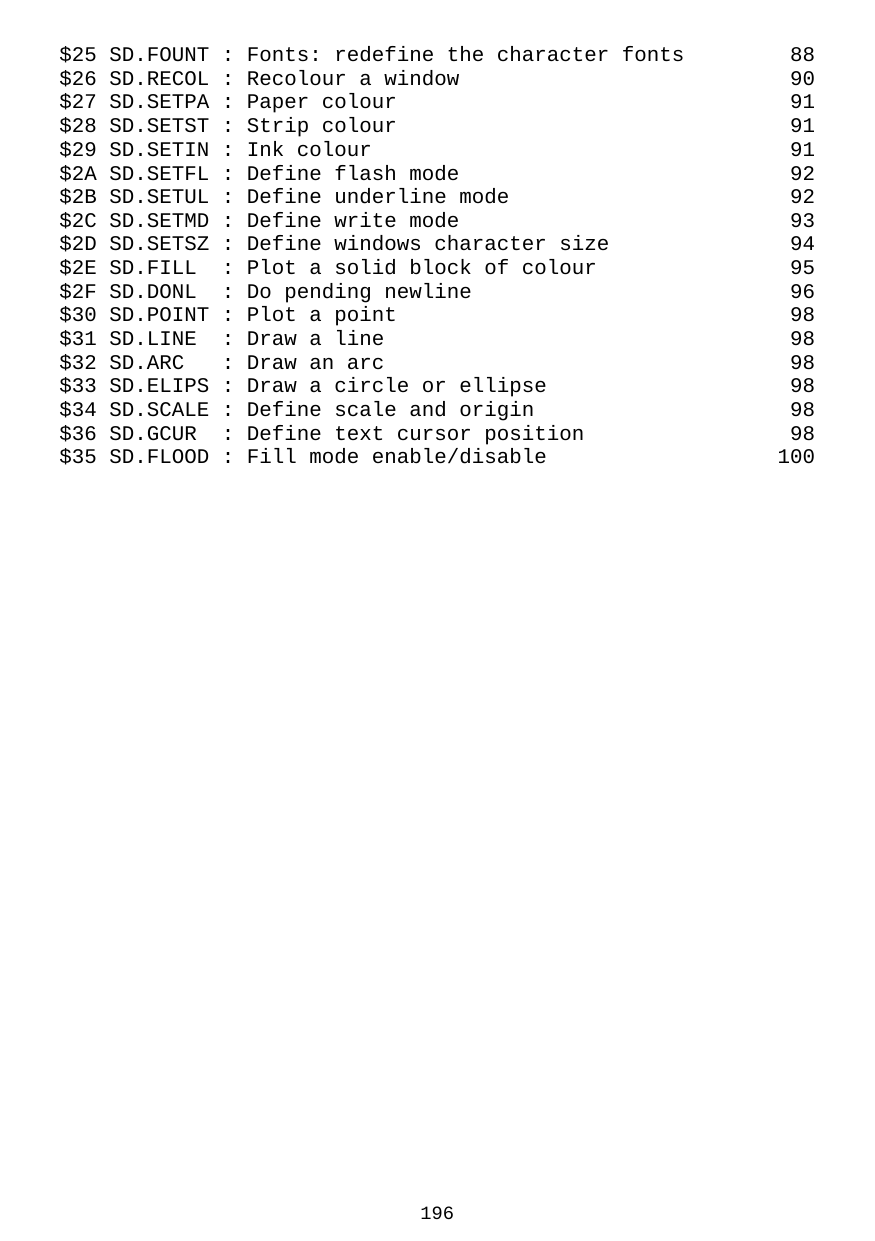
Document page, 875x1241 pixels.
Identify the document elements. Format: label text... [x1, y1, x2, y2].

subtitle $2A SD.SETFL : Define flash mode 92 [59, 162, 815, 186]
subtitle $26 SD.RECOL : Recolour a window 90 [59, 68, 815, 92]
subtitle $2E SD.FILL : Plot a solid block of colour 95 [59, 257, 815, 281]
subtitle $30 SD.POINT : Plot a point 98 [59, 304, 815, 328]
subtitle $34 SD.SCALE : Define scale and origin 98 [59, 399, 815, 423]
subtitle $25 SD.FOUNT : Fonts: redefine the character fonts 88 [59, 44, 815, 68]
subtitle $32 SD.ARC : Draw an arc 98 [59, 352, 815, 375]
subtitle $29 SD.SETIN : Ink colour 91 [59, 139, 815, 162]
subtitle $2F SD.DONL : Do pending newline 96 [59, 281, 815, 304]
subtitle $27 SD.SETPA : Paper colour 91 [59, 92, 815, 115]
subtitle $33 SD.ELIPS : Draw a circle or ellipse 98 [59, 375, 815, 399]
subtitle $2D SD.SETSZ : Define windows character size 94 [59, 233, 815, 257]
subtitle $2C SD.SETMD : Define write mode 93 [59, 210, 815, 233]
subtitle $36 SD.GCUR : Define text cursor position 98 [59, 423, 815, 446]
subtitle $35 SD.FLOOD : Fill mode enable/disable 100 [59, 446, 815, 470]
subtitle $28 SD.SETST : Strip colour 91 [59, 115, 815, 139]
subtitle $31 SD.LINE : Draw a line 98 [59, 328, 815, 352]
subtitle $2B SD.SETUL : Define underline mode 92 [59, 186, 815, 210]
